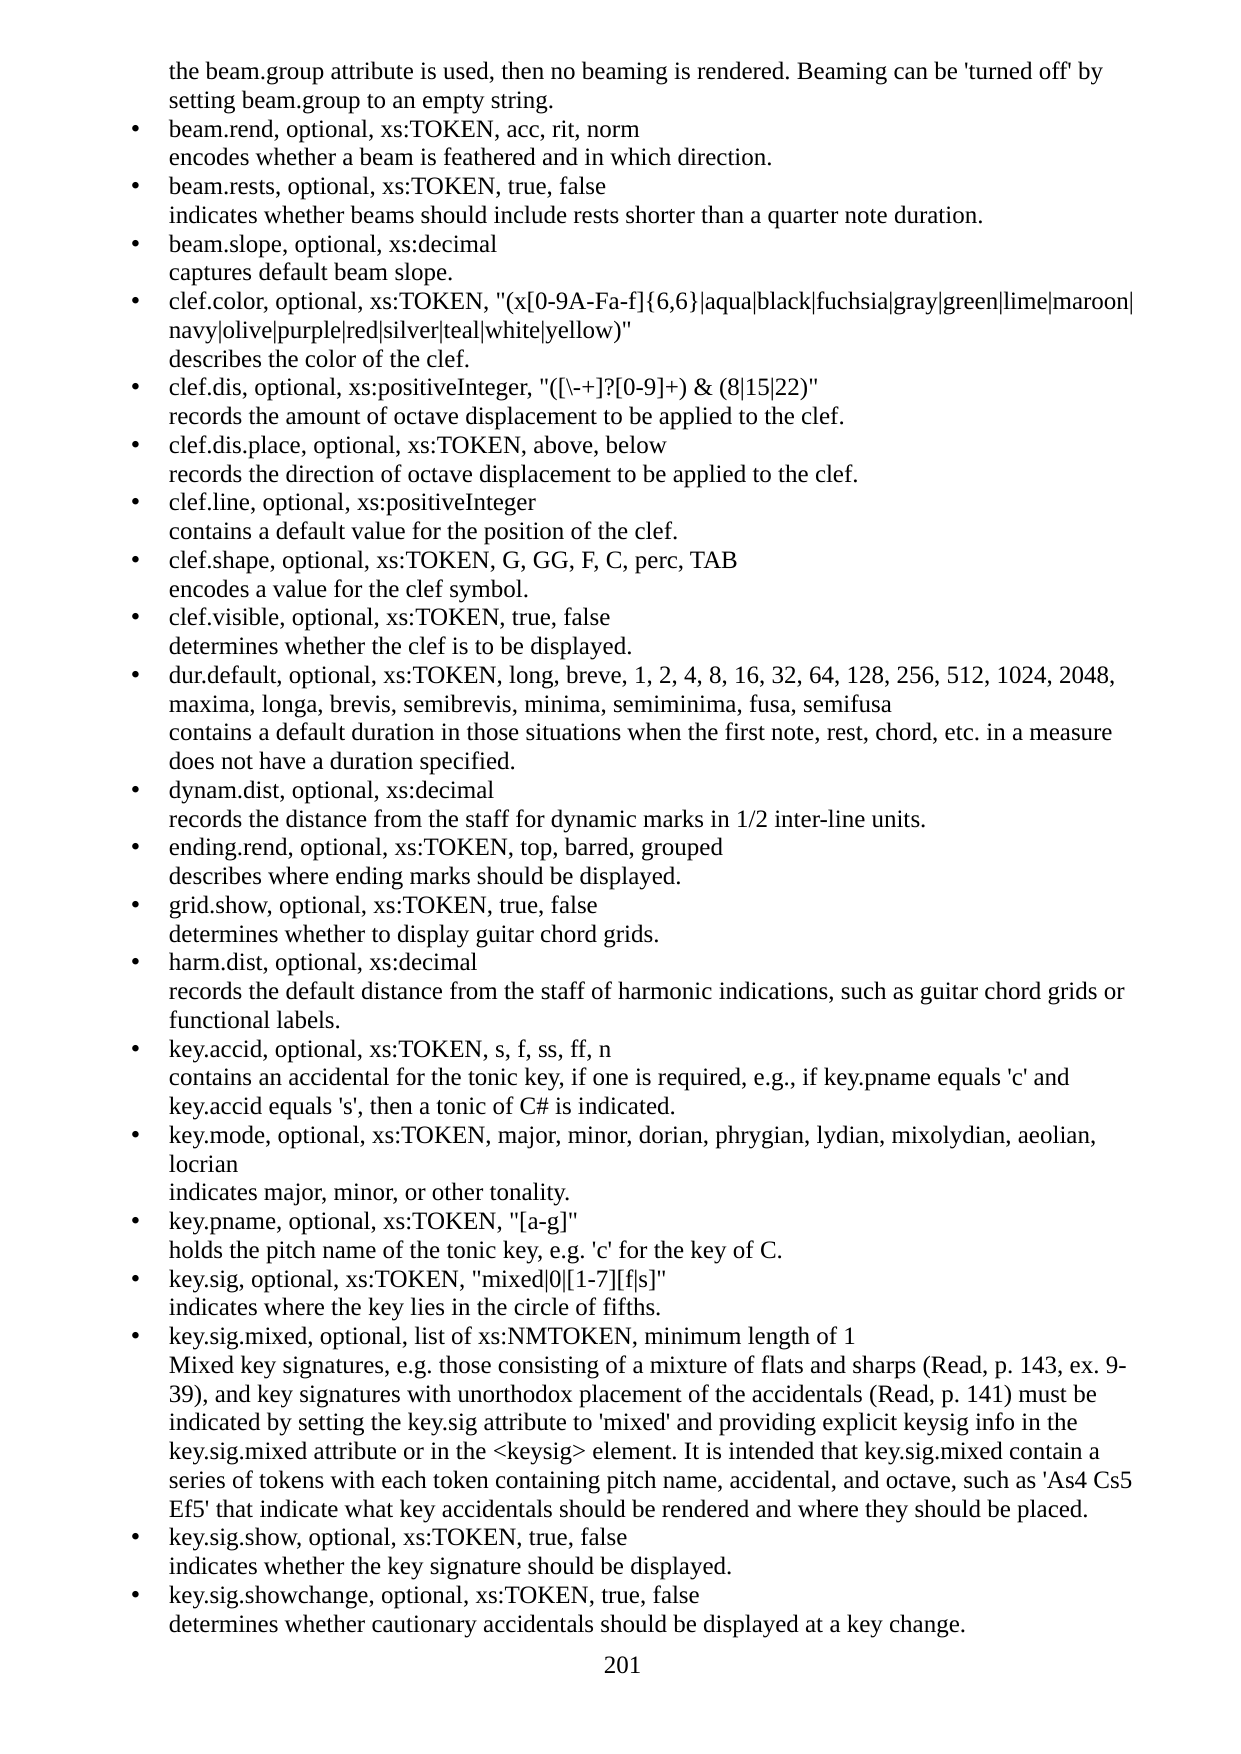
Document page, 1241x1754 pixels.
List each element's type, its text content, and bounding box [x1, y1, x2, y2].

list ending.rend, optional, xs:TOKEN, top, barred, grouped describes where ending marks should be displayed. [131, 832, 1162, 890]
list the beam.group attribute is used, then no beaming is rendered. Beaming can be 'turned off' by setting beam.group to an empty string. [131, 56, 1162, 114]
list key.sig.showchange, optional, xs:TOKEN, true, false determines whether cautionary accidentals should be displayed at a key change. [131, 1580, 1162, 1637]
list clef.dis.place, optional, xs:TOKEN, above, below records the direction of octave displacement to be applied to the clef. [131, 430, 1162, 487]
list key.accid, optional, xs:TOKEN, s, f, ss, ff, n contains an accidental for the tonic key, if one is required, e.g., if key.pname equals 'c' and key.accid equals 's', then a tonic of C# is indicated. [131, 1034, 1162, 1120]
list beam.rend, optional, xs:TOKEN, acc, rit, norm encodes whether a beam is feathered and in which direction. [131, 114, 1162, 171]
list key.sig, optional, xs:TOKEN, "mixed|0|[1-7][f|s]" indicates where the key lies in the circle of fifths. [131, 1264, 1162, 1321]
list clef.line, optional, xs:positiveInteger contains a default value for the position of the clef. [131, 487, 1162, 545]
list beam.slope, optional, xs:decimal captures default beam slope. [131, 229, 1162, 286]
list grid.show, optional, xs:TOKEN, true, false determines whether to display guitar chord grids. [131, 890, 1162, 947]
list key.mode, optional, xs:TOKEN, major, minor, dorian, phrygian, lydian, mixolydian, aeolian, locrian indicates major, minor, or other tonality. [131, 1120, 1162, 1206]
list clef.color, optional, xs:TOKEN, "(x[0-9A-Fa-f]{6,6}|aqua|black|fuchsia|gray|green|lime|maroon|navy|olive|purple|red|silver|teal|white|yellow)" describes the color of the clef. [131, 286, 1162, 372]
list key.sig.mixed, optional, list of xs:NMTOKEN, minimum length of 1 Mixed key signatures, e.g. those consisting of a mixture of flats and sharps (Read, p. 143, ex. 9-39), and key signatures with unorthodox placement of the accidentals (Read, p. 141) must be indicated by setting the key.sig attribute to 'mixed' and providing explicit keysig info in the key.sig.mixed attribute or in the <keysig> element. It is intended that key.sig.mixed contain a series of tokens with each token containing pitch name, accidental, and octave, such as 'As4 Cs5 Ef5' that indicate what key accidentals should be rendered and where they should be placed. [131, 1321, 1162, 1522]
list key.sig.show, optional, xs:TOKEN, true, false indicates whether the key signature should be displayed. [131, 1522, 1162, 1580]
list clef.dis, optional, xs:positiveInteger, "([\-+]?[0-9]+) & (8|15|22)" records the amount of octave displacement to be applied to the clef. [131, 372, 1162, 430]
list clef.shape, optional, xs:TOKEN, G, GG, F, C, perc, TAB encodes a value for the clef symbol. [131, 545, 1162, 602]
list dynam.dist, optional, xs:decimal records the distance from the staff for dynamic marks in 1/2 inter-line units. [131, 775, 1162, 832]
list dur.default, optional, xs:TOKEN, long, breve, 1, 2, 4, 8, 16, 32, 64, 128, 256, 512, 1024, 2048, maxima, longa, brevis, semibrevis, minima, semiminima, fusa, semifusa contains a default duration in those situations when the first note, rest, chord, etc. in a measure does not have a duration specified. [131, 660, 1162, 775]
list beam.rests, optional, xs:TOKEN, true, false indicates whether beams should include rests shorter than a quarter note duration. [131, 171, 1162, 229]
list key.pname, optional, xs:TOKEN, "[a-g]" holds the pitch name of the tonic key, e.g. 'c' for the key of C. [131, 1206, 1162, 1264]
list clef.visible, optional, xs:TOKEN, true, false determines whether the clef is to be displayed. [131, 602, 1162, 660]
list harm.dist, optional, xs:decimal records the default distance from the staff of harmonic indications, such as guitar chord grids or functional labels. [131, 947, 1162, 1034]
